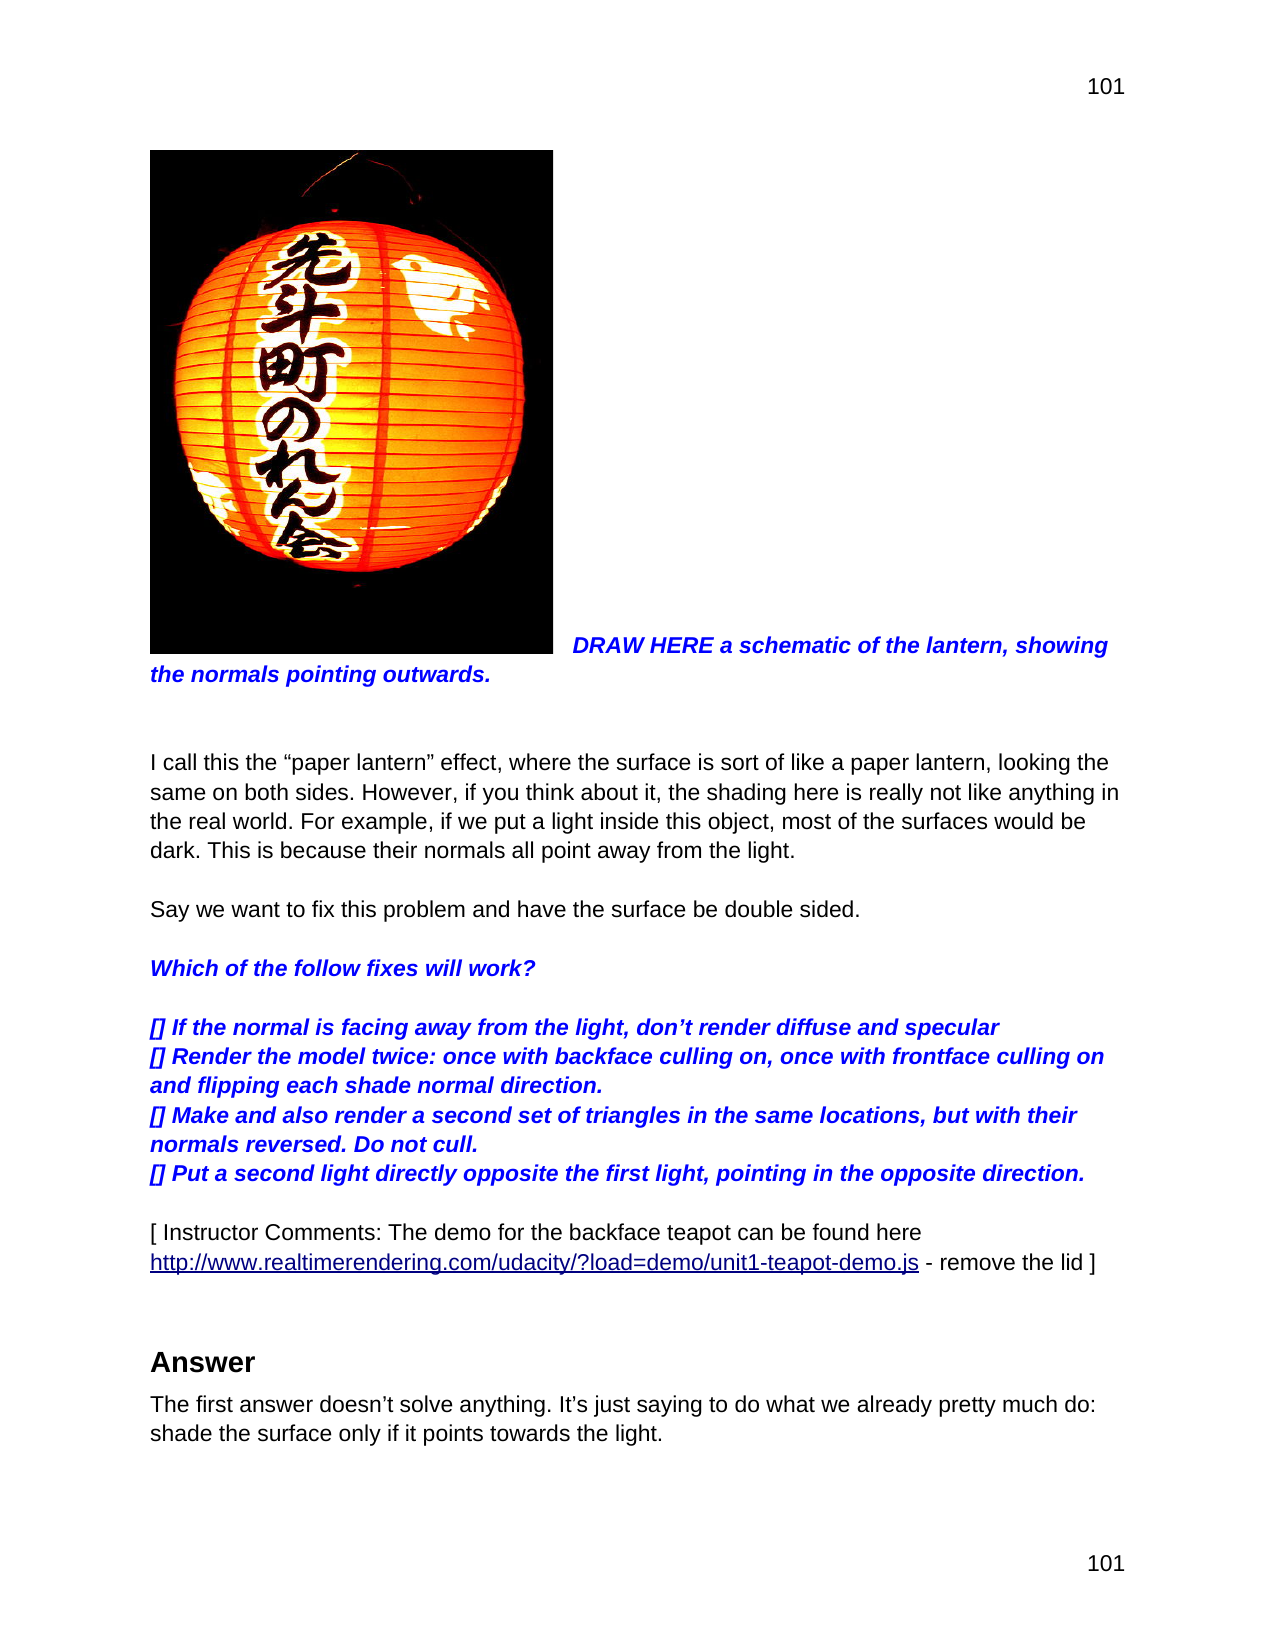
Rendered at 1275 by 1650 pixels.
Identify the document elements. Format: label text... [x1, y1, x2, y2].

text I call this the “paper lantern” effect, where the surface is sort of like a paper lantern, looking the same on both sides. However, if you think about it, the shading here is really not like anything in the real world. For example, if we put a light inside this object, most of the surfaces would be dark. This is because their normals all point away from the light. [150, 750, 1125, 864]
text [] Put a second light directly opposite the first light, pointing in the opposite direction. [150, 1161, 1125, 1187]
text [] If the normal is facing away from the light, don’t render diffuse and specular [150, 1014, 1125, 1040]
text [ Instructor Comments: The demo for the backface teapot can be found here http://www.realtimerendering.com/udacity/?load=demo/unit1-teapot-demo.js - remove the lid ] [150, 1220, 1125, 1275]
text Say we want to fix this problem and have the surface be double sided. [150, 897, 1125, 922]
picture [150, 150, 554, 654]
text [] Render the model twice: once with backface culling on, once with frontface culling on and flipping each shade normal direction. [150, 1044, 1125, 1099]
text The first answer doesn’t solve anything. It’s just saying to do what we already pretty much do: shade the surface only if it points towards the light. [150, 1391, 1125, 1446]
text DRAW HERE a schematic of the lantern, showing the normals pointing outwards. [150, 654, 1125, 687]
subtitle Answer [150, 1346, 1125, 1378]
text [] Make and also render a second set of triangles in the same locations, but with their normals reversed. Do not cull. [150, 1102, 1125, 1157]
text Which of the follow fixes will work? [150, 956, 1125, 981]
